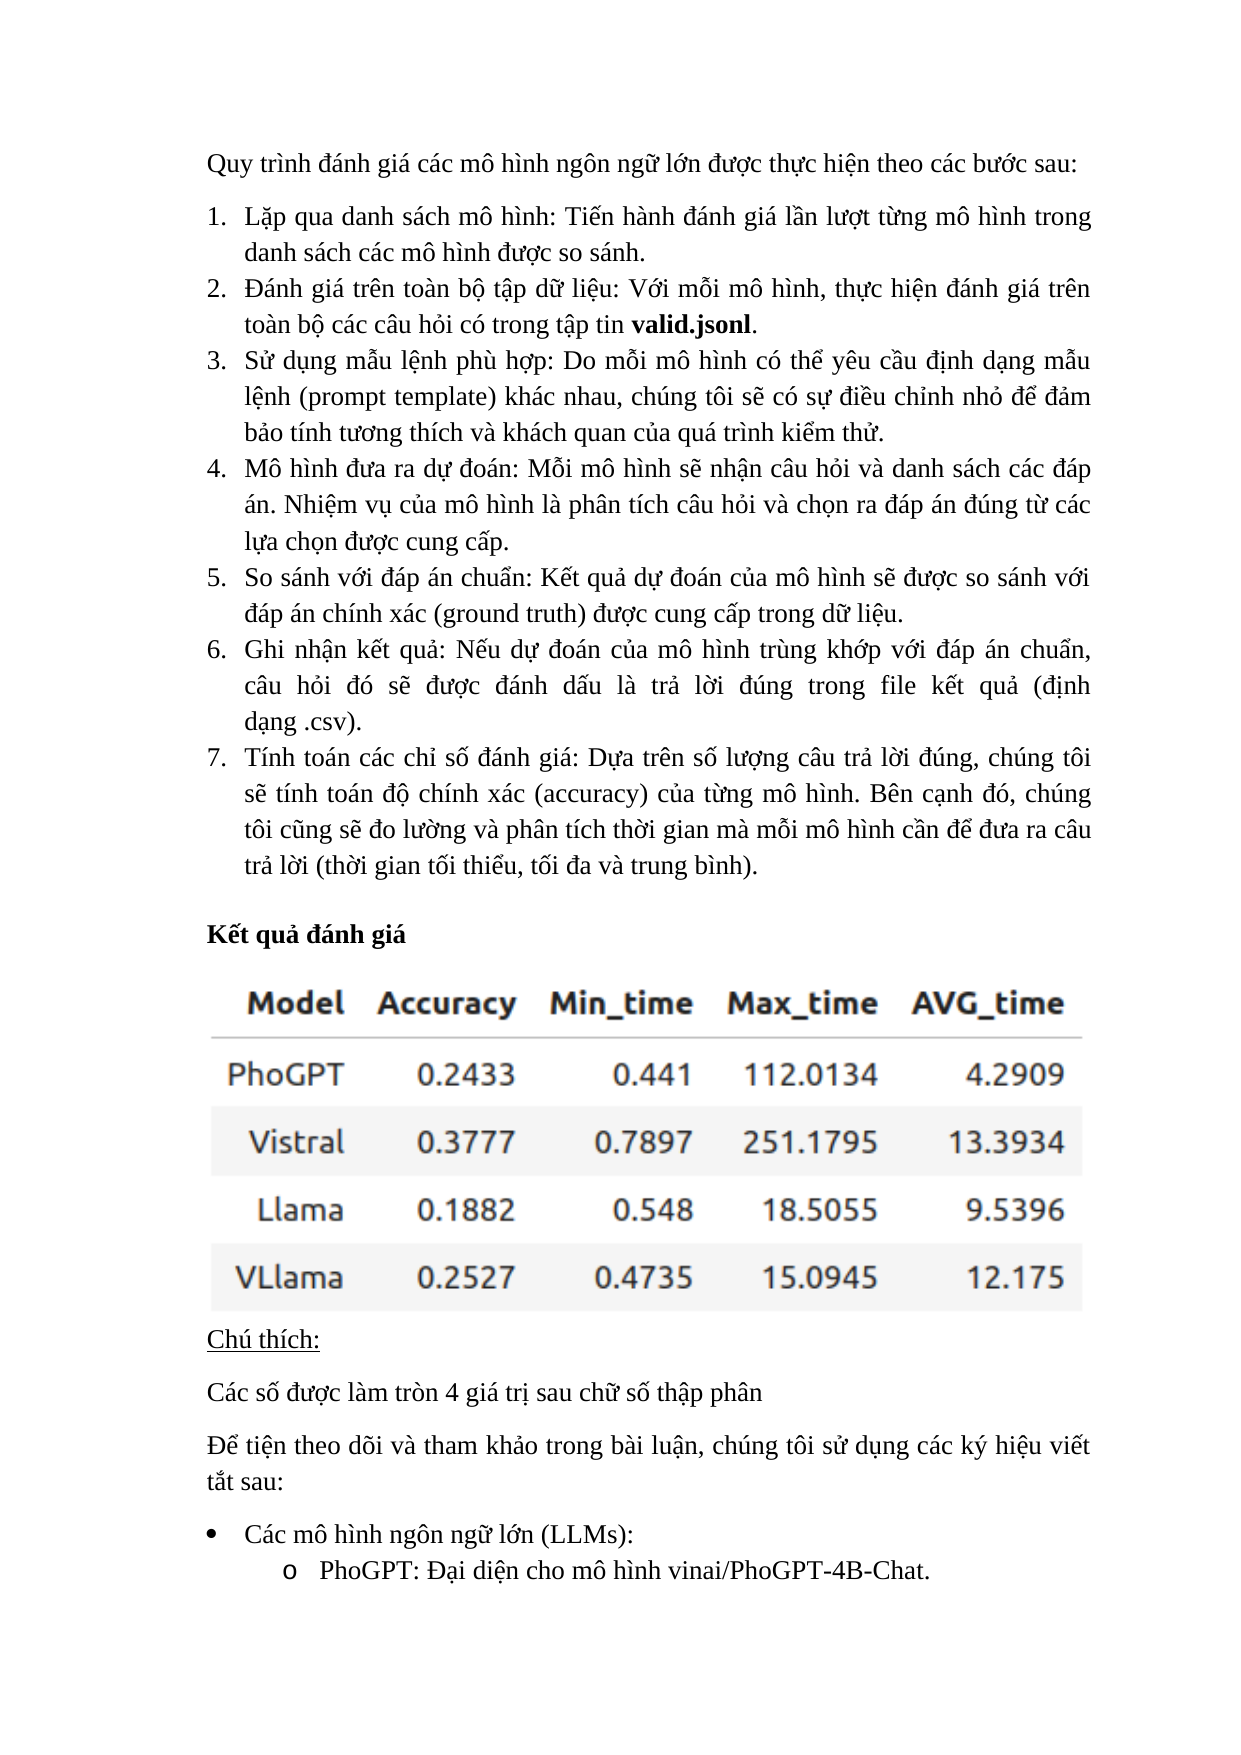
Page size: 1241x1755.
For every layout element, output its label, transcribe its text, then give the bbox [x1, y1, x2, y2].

list PhoGPT: Đại diện cho mô hình vinai/PhoGPT-4B-Chat. [282, 1554, 1093, 1587]
picture [206, 962, 1092, 1319]
text Các số được làm tròn 4 giá trị sau chữ số thập phân [207, 1376, 1093, 1407]
subtitle Kết quả đánh giá [207, 918, 1093, 949]
list Tính toán các chỉ số đánh giá: Dựa trên số lượng câu trả lời đúng, chúng tôi sẽ tính toán độ chính xác (accuracy) của từng mô hình. Bên cạnh đó, chúng tôi cũng sẽ đo lường và phân tích thời gian mà mỗi mô hình cần để đưa ra câu trả lời (thời gian tối thiểu, tối đa và trung bình). [207, 741, 1093, 880]
text Quy trình đánh giá các mô hình ngôn ngữ lớn được thực hiện theo các bước sau: [207, 148, 1093, 179]
list Ghi nhận kết quả: Nếu dự đoán của mô hình trùng khớp với đáp án chuẩn, câu hỏi đó sẽ được đánh dấu là trả lời đúng trong file kết quả (định dạng .csv). [207, 633, 1093, 736]
list Sử dụng mẫu lệnh phù hợp: Do mỗi mô hình có thể yêu cầu định dạng mẫu lệnh (prompt template) khác nhau, chúng tôi sẽ có sự điều chỉnh nhỏ để đảm bảo tính tương thích và khách quan của quá trình kiểm thử. [207, 344, 1093, 448]
list So sánh với đáp án chuẩn: Kết quả dự đoán của mô hình sẽ được so sánh với đáp án chính xác (ground truth) được cung cấp trong dữ liệu. [207, 561, 1093, 628]
list Mô hình đưa ra dự đoán: Mỗi mô hình sẽ nhận câu hỏi và danh sách các đáp án. Nhiệm vụ của mô hình là phân tích câu hỏi và chọn ra đáp án đúng từ các lựa chọn được cung cấp. [207, 453, 1093, 556]
list Các mô hình ngôn ngữ lớn (LLMs): [207, 1518, 1093, 1549]
list Đánh giá trên toàn bộ tập dữ liệu: Với mỗi mô hình, thực hiện đánh giá trên toàn bộ các câu hỏi có trong tập tin valid.jsonl. [207, 272, 1093, 339]
text Để tiện theo dõi và tham khảo trong bài luận, chúng tôi sử dụng các ký hiệu viết tắt sau: [207, 1429, 1093, 1496]
list Lặp qua danh sách mô hình: Tiến hành đánh giá lần lượt từng mô hình trong danh sách các mô hình được so sánh. [207, 200, 1093, 267]
text Chú thích: [207, 1319, 1093, 1355]
